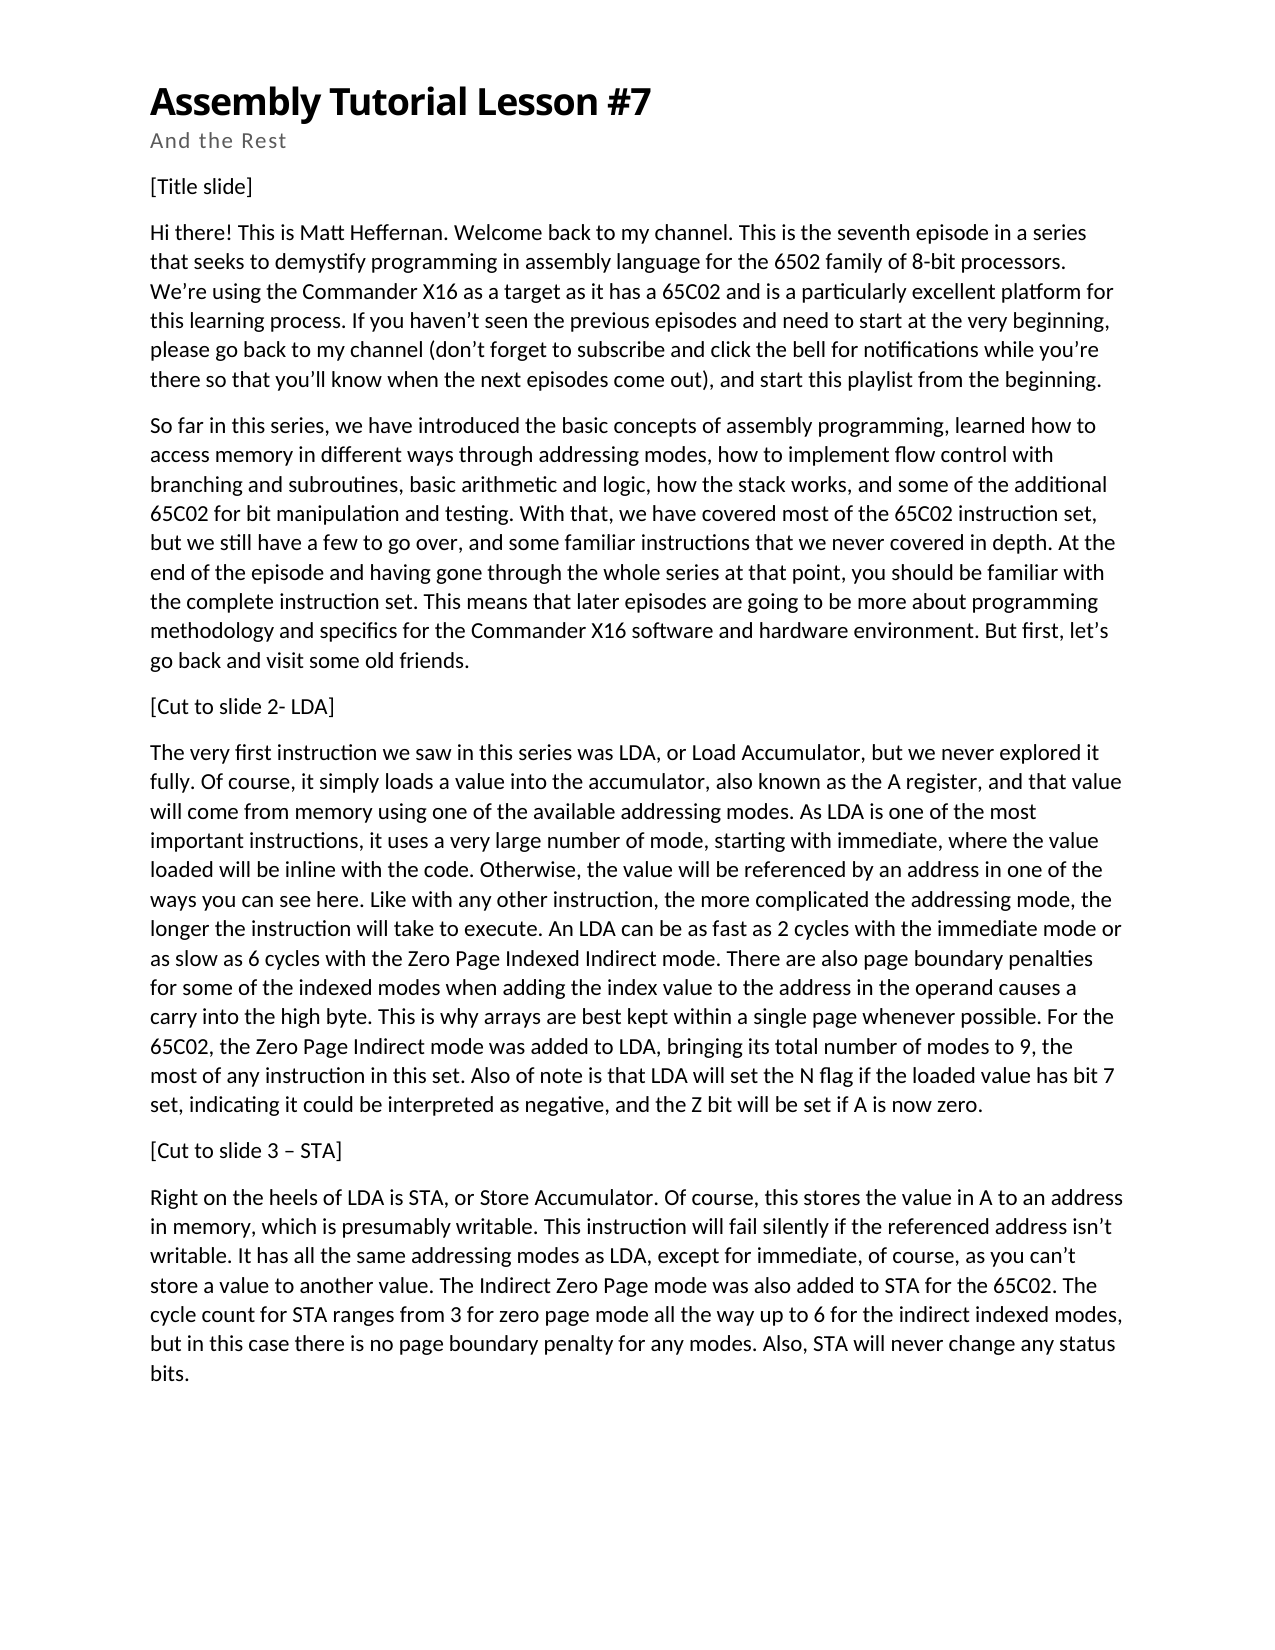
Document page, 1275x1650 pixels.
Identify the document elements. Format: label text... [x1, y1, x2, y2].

subtitle And the Rest [150, 126, 1125, 154]
text The very first instruction we saw in this series was LDA, or Load Accumulator, but we never explored it fully. Of course, it simply loads a value into the accumulator, also known as the A register, and that value will come from memory using one of the available addressing modes. As LDA is one of the most important instructions, it uses a very large number of mode, starting with immediate, where the value loaded will be inline with the code. Otherwise, the value will be referenced by an address in one of the ways you can see here. Like with any other instruction, the more complicated the addressing mode, the longer the instruction will take to execute. An LDA can be as fast as 2 cycles with the immediate mode or as slow as 6 cycles with the Zero Page Indexed Indirect mode. There are also page boundary penalties for some of the indexed modes when adding the index value to the address in the operand causes a carry into the high byte. This is why arrays are best kept within a single page whenever possible. For the 65C02, the Zero Page Indirect mode was added to LDA, bringing its total number of modes to 9, the most of any instruction in this set. Also of note is that LDA will set the N flag if the loaded value has bit 7 set, indicating it could be interpreted as negative, and the Z bit will be set if A is now zero. [150, 738, 1125, 1119]
text Hi there! This is Matt Heffernan. Welcome back to my channel. This is the seventh episode in a series that seeks to demystify programming in assembly language for the 6502 family of 8-bit processors. We’re using the Commander X16 as a target as it has a 65C02 and is a particularly excellent platform for this learning process. If you haven’t seen the previous episodes and need to start at the very beginning, please go back to my channel (don’t forget to subscribe and click the bell for notifications while you’re there so that you’ll know when the next episodes come out), and start this playlist from the beginning. [150, 218, 1125, 393]
text [Cut to slide 2- LDA] [150, 692, 1125, 720]
text [Cut to slide 3 – STA] [150, 1137, 1125, 1165]
title Assembly Tutorial Lesson #7 [150, 75, 1125, 126]
text [Title slide] [150, 172, 1125, 200]
text So far in this series, we have introduced the basic concepts of assembly programming, learned how to access memory in different ways through addressing modes, how to implement flow control with branching and subroutines, basic arithmetic and logic, how the stack works, and some of the additional 65C02 for bit manipulation and testing. With that, we have covered most of the 65C02 instruction set, but we still have a few to go over, and some familiar instructions that we never covered in depth. At the end of the episode and having gone through the whole series at that point, you should be familiar with the complete instruction set. This means that later episodes are going to be more about programming methodology and specifics for the Commander X16 software and hardware environment. But first, let’s go back and visit some old friends. [150, 411, 1125, 674]
text Right on the heels of LDA is STA, or Store Accumulator. Of course, this stores the value in A to an address in memory, which is presumably writable. This instruction will fail silently if the referenced address isn’t writable. It has all the same addressing modes as LDA, except for immediate, of course, as you can’t store a value to another value. The Indirect Zero Page mode was also added to STA for the 65C02. The cycle count for STA ranges from 3 for zero page mode all the way up to 6 for the indirect indexed modes, but in this case there is no page boundary penalty for any modes. Also, STA will never change any status bits. [150, 1183, 1125, 1387]
